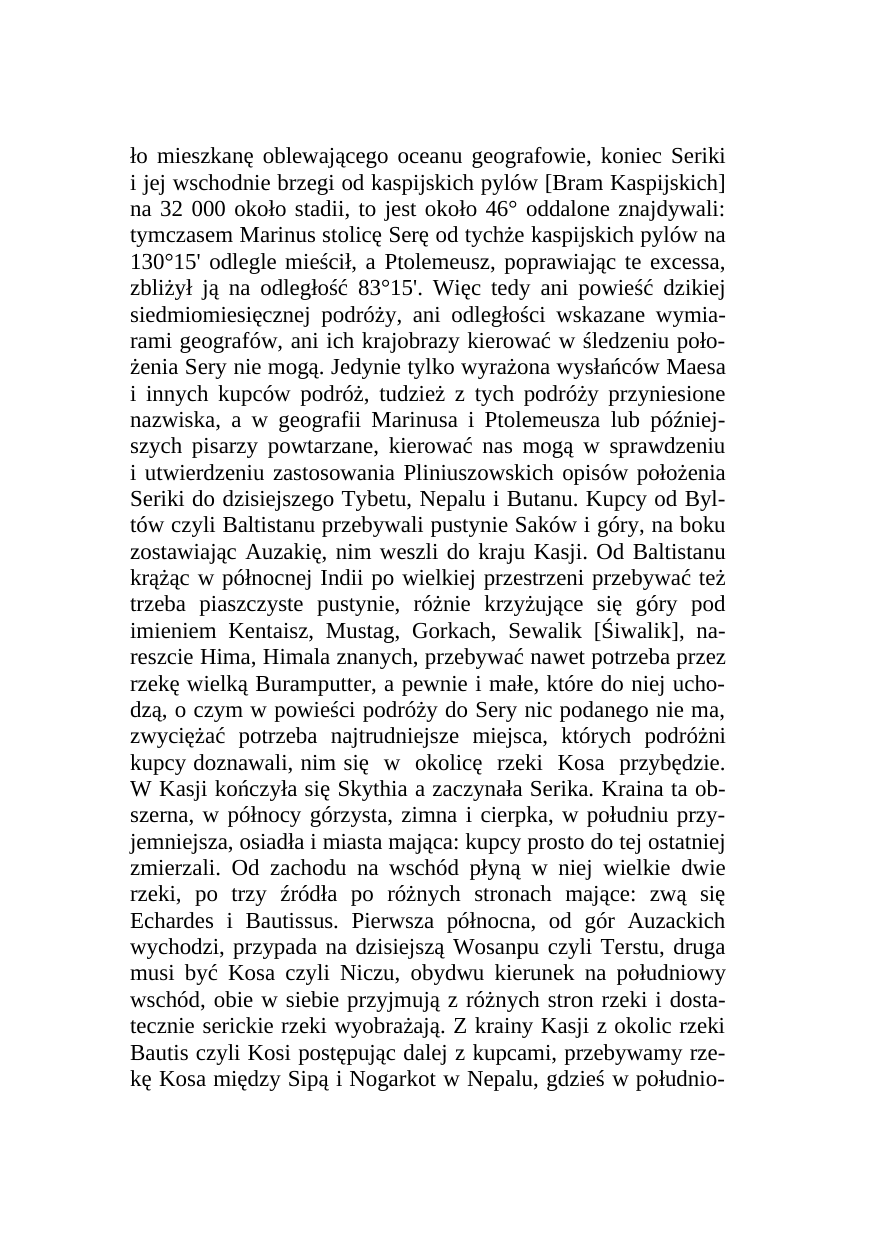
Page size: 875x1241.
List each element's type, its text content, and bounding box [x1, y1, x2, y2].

text ło mieszkanę oblewającego oceanu geografowie, koniec Seriki i jej wschodnie brzegi od kaspijskich pylów [Bram Kaspijskich] na 32 000 około stadii, to jest około 46° oddalone znajdywali: tymczasem Marinus stolicę Serę od tychże kaspijskich pylów na 130°15' odlegle mieścił, a Ptolemeusz, poprawiając te excessa, zbliżył ją na odległość 83°15'. Więc tedy ani powieść dzikiej siedmiomiesięcznej podróży, ani odległości wskazane wymia- rami geografów, ani ich krajobrazy kierować w śledzeniu poło- żenia Sery nie mogą. Jedynie tylko wyrażona wysłańców Maesa i innych kupców podróż, tudzież z tych podróży przyniesione nazwiska, a w geografii Marinusa i Ptolemeusza lub później- szych pisarzy powtarzane, kierować nas mogą w sprawdzeniu i utwierdzeniu zastosowania Pliniuszowskich opisów położenia Seriki do dzisiejszego Tybetu, Nepalu i Butanu. Kupcy od Byl- tów czyli Baltistanu przebywali pustynie Saków i góry, na boku zostawiając Auzakię, nim weszli do kraju Kasji. Od Baltistanu krążąc w północnej Indii po wielkiej przestrzeni przebywać też trzeba piaszczyste pustynie, różnie krzyżujące się góry pod imieniem Kentaisz, Mustag, Gorkach, Sewalik [Śiwalik], na- reszcie Hima, Himala znanych, przebywać nawet potrzeba przez rzekę wielką Buramputter, a pewnie i małe, które do niej ucho- dzą, o czym w powieści podróży do Sery nic podanego nie ma, zwyciężać potrzeba najtrudniejsze miejsca, których podróżni kupcy doznawali, nim się w okolicę rzeki Kosa przybędzie. W Kasji kończyła się Skythia a zaczynała Serika. Kraina ta ob- szerna, w północy górzysta, zimna i cierpka, w południu przy- jemniejsza, osiadła i miasta mająca: kupcy prosto do tej ostatniej zmierzali. Od zachodu na wschód płyną w niej wielkie dwie rzeki, po trzy źródła po różnych stronach mające: zwą się Echardes i Bautissus. Pierwsza północna, od gór Auzackich wychodzi, przypada na dzisiejszą Wosanpu czyli Terstu, druga musi być Kosa czyli Niczu, obydwu kierunek na południowy wschód, obie w siebie przyjmują z różnych stron rzeki i dosta- tecznie serickie rzeki wyobrażają. Z krainy Kasji z okolic rzeki Bautis czyli Kosi postępując dalej z kupcami, przebywamy rze- kę Kosa między Sipą i Nogarkot w Nepalu, gdzieś w południo- [130, 142, 727, 1091]
